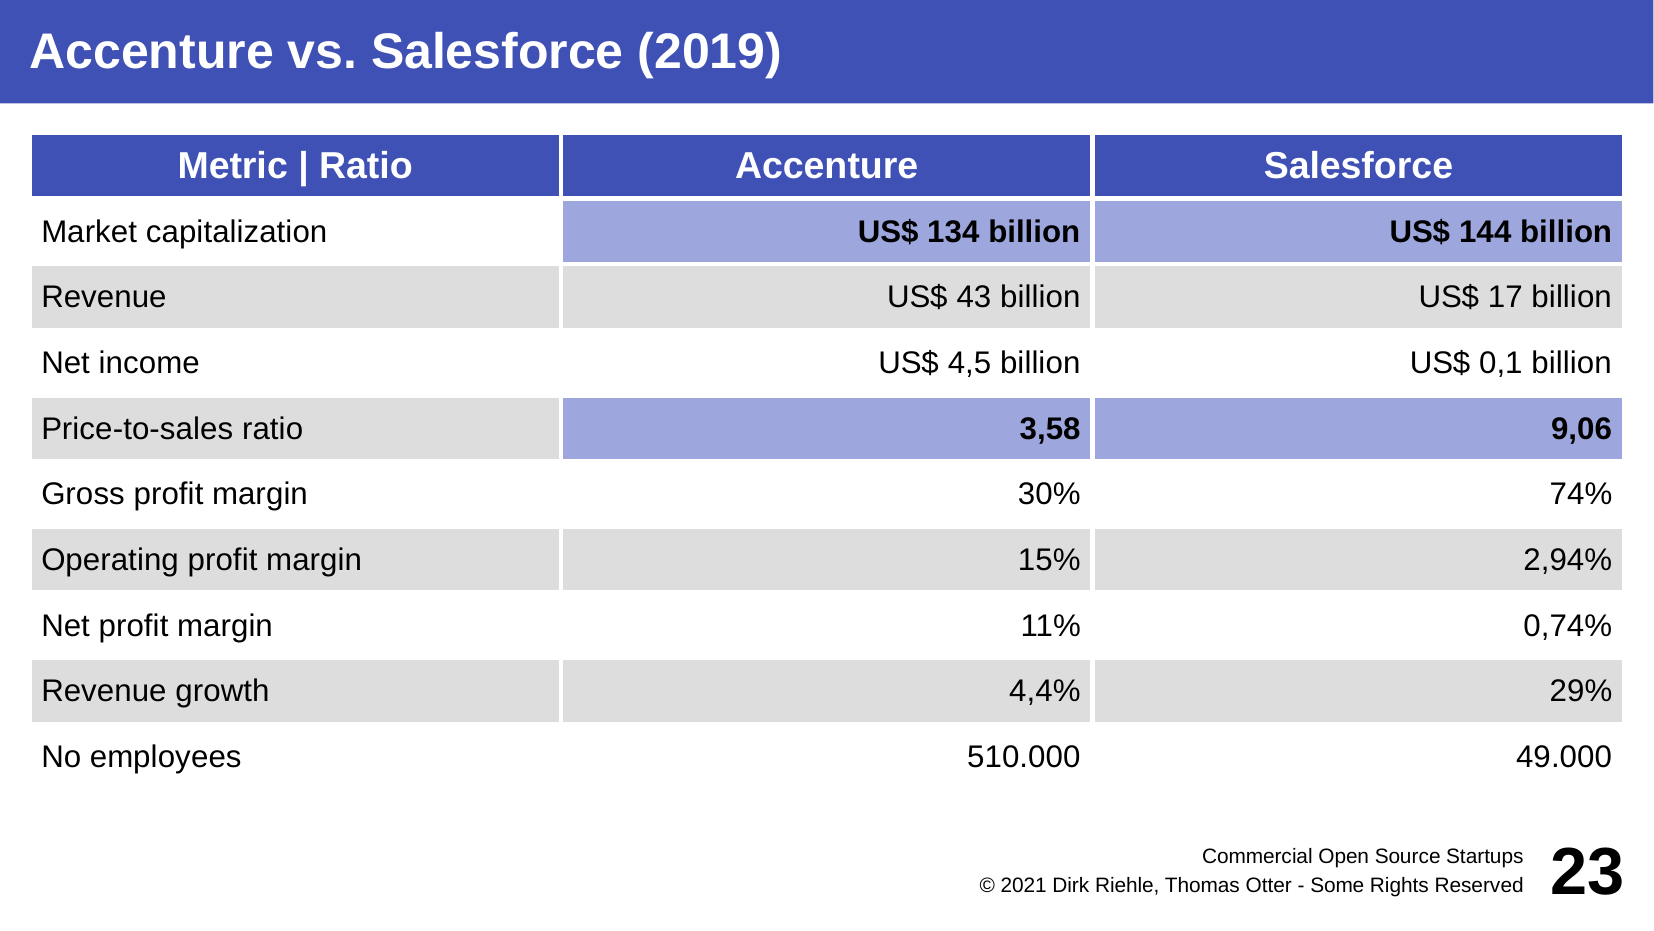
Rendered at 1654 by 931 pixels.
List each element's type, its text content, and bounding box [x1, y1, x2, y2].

title Accenture vs. Salesforce (2019) [0, 0, 1654, 104]
table_cell 2,94% [1095, 529, 1622, 590]
table_cell 15% [563, 529, 1090, 590]
table_cell US$ 43 billion [563, 266, 1090, 328]
table_cell US$ 17 billion [1095, 266, 1622, 328]
table_cell Net profit margin [32, 595, 559, 656]
table_header Metric | Ratio [32, 135, 559, 196]
table_cell US$ 144 billion [1095, 201, 1622, 262]
table_cell 74% [1095, 463, 1622, 525]
table_cell Revenue [32, 266, 559, 328]
table_cell Revenue growth [32, 660, 559, 722]
table_cell 49.000 [1095, 726, 1622, 787]
table_cell Price-to-sales ratio [32, 398, 559, 459]
table_header Salesforce [1095, 135, 1622, 196]
table_cell 9,06 [1095, 398, 1622, 459]
table_cell Net income [32, 332, 559, 393]
table_cell US$ 134 billion [563, 201, 1090, 262]
table_cell Operating profit margin [32, 529, 559, 590]
table_cell 30% [563, 463, 1090, 525]
table_header Accenture [563, 135, 1090, 196]
table_cell 4,4% [563, 660, 1090, 722]
table_cell 3,58 [563, 398, 1090, 459]
table_cell US$ 4,5 billion [563, 332, 1090, 393]
table_cell 11% [563, 595, 1090, 656]
table_cell 0,74% [1095, 595, 1622, 656]
table_cell US$ 0,1 billion [1095, 332, 1622, 393]
table_cell No employees [32, 726, 559, 787]
table_cell 29% [1095, 660, 1622, 722]
table_cell Market capitalization [32, 201, 559, 262]
table_cell 510.000 [563, 726, 1090, 787]
table_cell Gross profit margin [32, 463, 559, 525]
